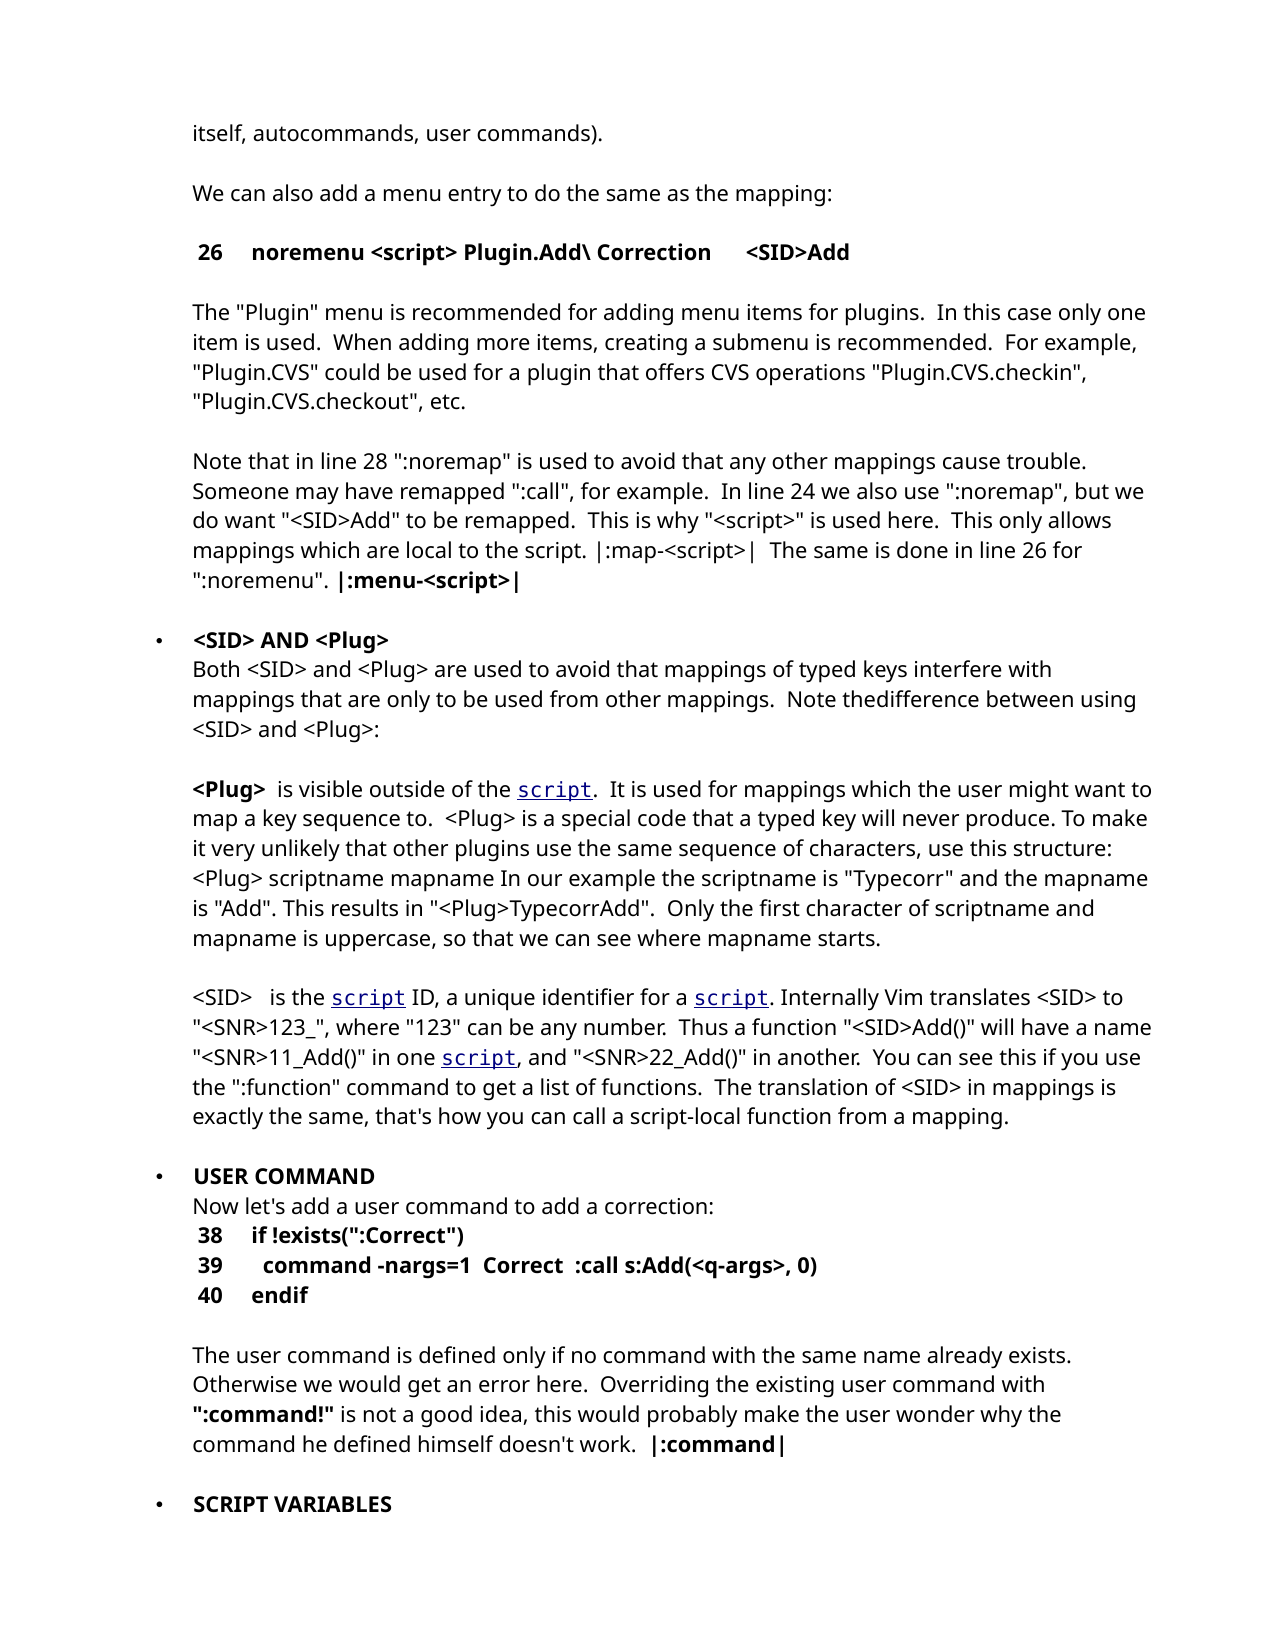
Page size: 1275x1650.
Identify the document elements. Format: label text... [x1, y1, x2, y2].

list 39 command -nargs=1 Correct :call s:Add(<q-args>, 0) [192, 1250, 1157, 1280]
list USER COMMAND [156, 1161, 1157, 1191]
list Now let's add a user command to add a correction: [192, 1191, 1157, 1220]
list <SID> AND <Plug> [156, 624, 1157, 654]
list itself, autocommands, user commands). [192, 118, 1157, 148]
list 26 noremenu <script> Plugin.Add\ Correction <SID>Add [192, 237, 1157, 267]
list <SID> is the script ID, a unique identifier for a script. Internally Vim translates <SID> to "<SNR>123_", where "123" can be any number. Thus a function "<SID>Add()" will have a name "<SNR>11_Add()" in one script, and "<SNR>22_Add()" in another. You can see this if you use the ":function" command to get a list of functions. The translation of <SID> in mappings is exactly the same, that's how you can call a script-local function from a mapping. [192, 982, 1157, 1131]
list <Plug> is visible outside of the script. It is used for mappings which the user might want to map a key sequence to. <Plug> is a special code that a typed key will never produce. To make it very unlikely that other plugins use the same sequence of characters, use this structure: <Plug> scriptname mapname In our example the scriptname is "Typecorr" and the mapname is "Add". This results in "<Plug>TypecorrAdd". Only the first character of scriptname and mapname is uppercase, so that we can see where mapname starts. [192, 773, 1157, 952]
list 40 endif [192, 1280, 1157, 1310]
list We can also add a menu entry to do the same as the mapping: [192, 178, 1157, 207]
list The user command is defined only if no command with the same name already exists. Otherwise we would get an error here. Overriding the existing user command with ":command!" is not a good idea, this would probably make the user wonder why the command he defined himself doesn't work. |:command| [192, 1339, 1157, 1459]
list 38 if !exists(":Correct") [192, 1220, 1157, 1250]
list Both <SID> and <Plug> are used to avoid that mappings of typed keys interfere with mappings that are only to be used from other mappings. Note thedifference between using <SID> and <Plug>: [192, 654, 1157, 744]
list Note that in line 28 ":noremap" is used to avoid that any other mappings cause trouble. Someone may have remapped ":call", for example. In line 24 we also use ":noremap", but we do want "<SID>Add" to be remapped. This is why "<script>" is used here. This only allows mappings which are local to the script. |:map-<script>| The same is done in line 26 for ":noremenu". |:menu-<script>| [192, 446, 1157, 595]
list SCRIPT VARIABLES [156, 1488, 1157, 1518]
list The "Plugin" menu is recommended for adding menu items for plugins. In this case only one item is used. When adding more items, creating a submenu is recommended. For example, "Plugin.CVS" could be used for a plugin that offers CVS operations "Plugin.CVS.checkin", "Plugin.CVS.checkout", etc. [192, 297, 1157, 416]
